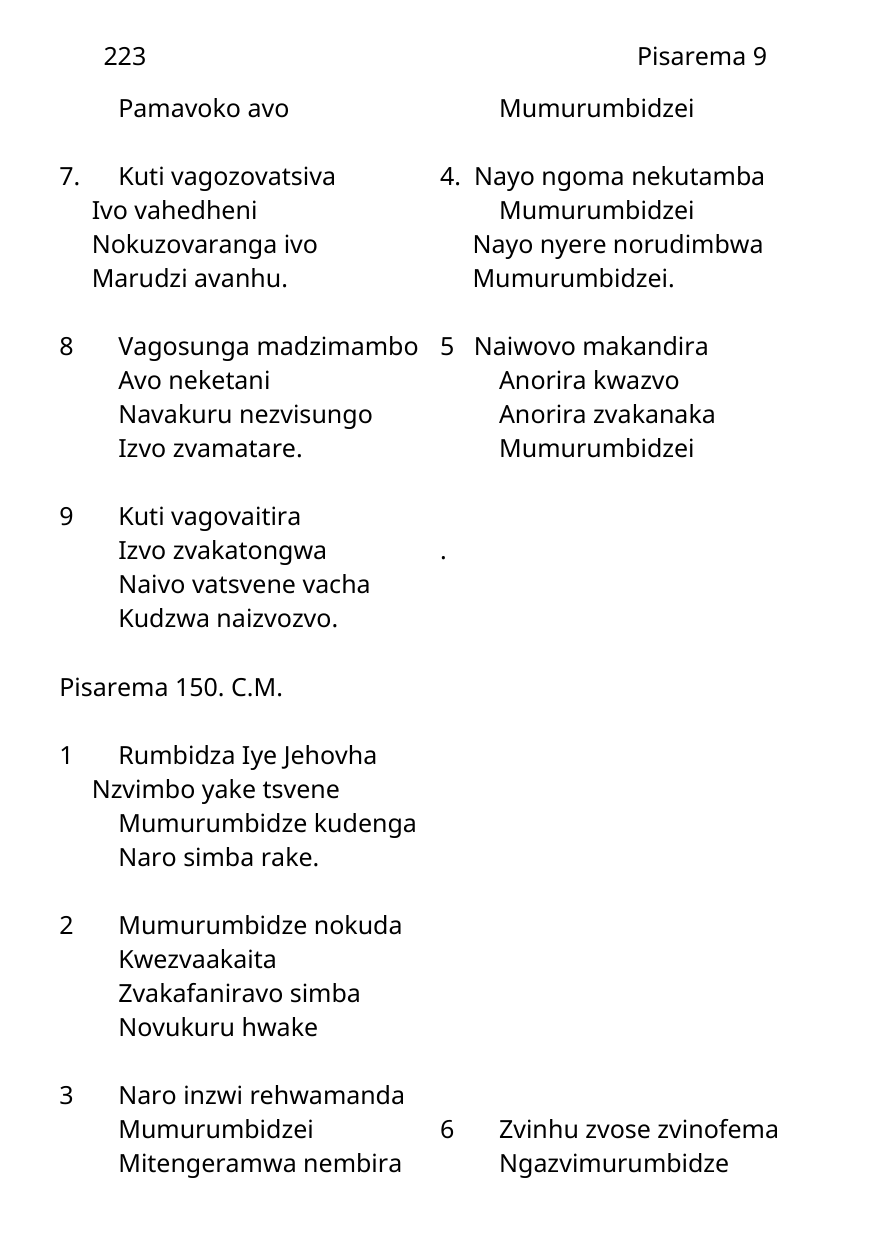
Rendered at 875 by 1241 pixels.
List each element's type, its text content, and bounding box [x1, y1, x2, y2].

text Mumurumbidzei [440, 431, 815, 465]
text 4. Nayo ngoma nekutamba [440, 158, 815, 192]
text Izvo zvakatongwa [59, 533, 434, 567]
text 9 Kuti vagovaitira [59, 499, 434, 533]
text Zvakafaniravo simba [59, 976, 434, 1010]
text Mitengeramwa nembira [59, 1146, 434, 1180]
text 2 Mumurumbidze nokuda [59, 908, 434, 942]
text Nokuzovaranga ivo [59, 226, 434, 261]
text Nayo nyere norudimbwa [440, 226, 815, 261]
text Anorira zvakanaka [440, 397, 815, 431]
text 8 Vagosunga madzimambo [59, 329, 434, 363]
text Mumurumbidzei [440, 90, 815, 124]
text Ngazvimurumbidze [440, 1146, 815, 1180]
text Izvo zvamatare. [59, 431, 434, 465]
text Naro simba rake. [59, 839, 434, 874]
text Novukuru hwake [59, 1010, 434, 1044]
text Mumurumbidze kudenga [59, 806, 434, 839]
text Pamavoko avo [59, 90, 434, 124]
text Anorira kwazvo [440, 363, 815, 397]
text Mumurumbidzei [440, 192, 815, 226]
text 5 Naiwovo makandira [440, 329, 815, 363]
text 3 Naro inzwi rehwamanda [59, 1078, 434, 1112]
text Naivo vatsvene vacha [59, 567, 434, 601]
text Pisarema 150. C.M. [59, 669, 434, 703]
text Avo neketani [59, 363, 434, 397]
text 6 Zvinhu zvose zvinofema [440, 1112, 815, 1146]
text Kwezvaakaita [59, 942, 434, 976]
text . [440, 533, 815, 567]
text Kudzwa naizvozvo. [59, 601, 434, 635]
text Mumurumbidzei [59, 1112, 434, 1146]
text Navakuru nezvisungo [59, 397, 434, 431]
text Nzvimbo yake tsvene [59, 771, 434, 806]
text 1 Rumbidza Iye Jehovha [59, 737, 434, 771]
text Marudzi avanhu. [59, 261, 434, 294]
text Ivo vahedheni [59, 192, 434, 226]
text Mumurumbidzei. [440, 261, 815, 294]
text 7. Kuti vagozovatsiva [59, 158, 434, 192]
